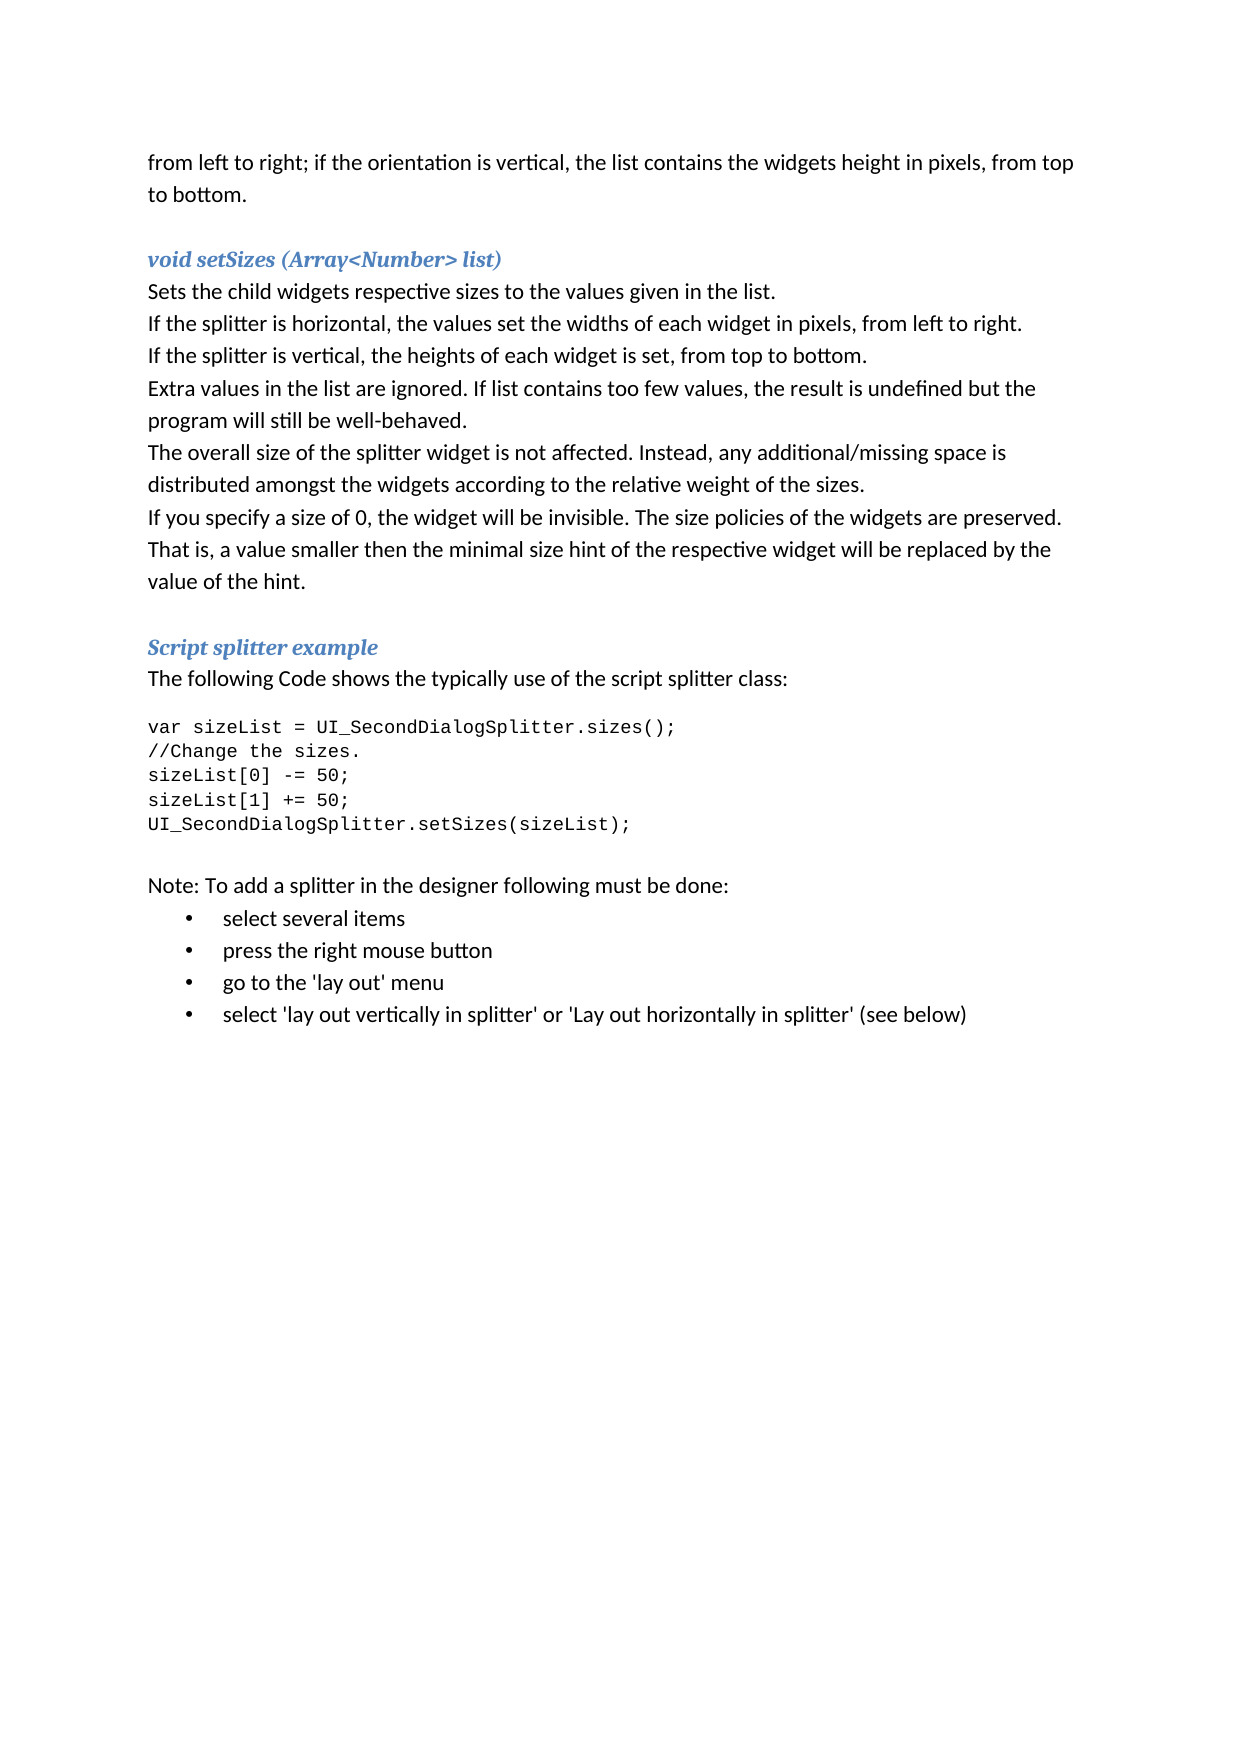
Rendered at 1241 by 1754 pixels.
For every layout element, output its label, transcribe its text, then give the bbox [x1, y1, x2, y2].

text If you specify a size of 0, the widget will be invisible. The size policies of the widgets are preserved. [148, 503, 1093, 531]
text If the splitter is vertical, the heights of each widget is set, from top to bottom. [148, 342, 1093, 370]
text The overall size of the splitter widget is not affected. Instead, any additional/missing space is distributed amongst the widgets according to the relative weight of the sizes. [148, 438, 1093, 498]
text Extra values in the list are ignored. If list contains too few values, the result is undefined but the program will still be well-behaved. [148, 374, 1093, 434]
text from left to right; if the orientation is vertical, the list contains the widgets height in pixels, from top to bottom. [148, 148, 1093, 208]
list go to the 'lay out' menu [185, 968, 1093, 996]
text If the splitter is horizontal, the values set the widths of each widget in pixels, from left to right. [148, 309, 1093, 337]
subtitle Script splitter example [148, 634, 1093, 661]
list select several items [185, 904, 1093, 932]
text The following Code shows the typically use of the script splitter class: [148, 664, 1093, 692]
list press the right mouse button [185, 936, 1093, 964]
text //Change the sizes. [148, 742, 1093, 763]
subtitle void setSizes (Array<Number> list) [148, 247, 1093, 273]
text Note: To add a splitter in the designer following must be done: [148, 872, 1093, 899]
text var sizeList = UI_SecondDialogSplitter.sizes(); [148, 717, 1093, 739]
text sizeList[0] -= 50; [148, 766, 1093, 787]
text That is, a value smaller then the minimal size hint of the respective widget will be replaced by the value of the hint. [148, 535, 1093, 595]
text UI_SecondDialogSplitter.setSizes(sizeList); [148, 815, 1093, 836]
text sizeList[1] += 50; [148, 791, 1093, 812]
list select 'lay out vertically in splitter' or 'Lay out horizontally in splitter' (see below) [185, 1000, 1093, 1028]
text Sets the child widgets respective sizes to the values given in the list. [148, 277, 1093, 305]
